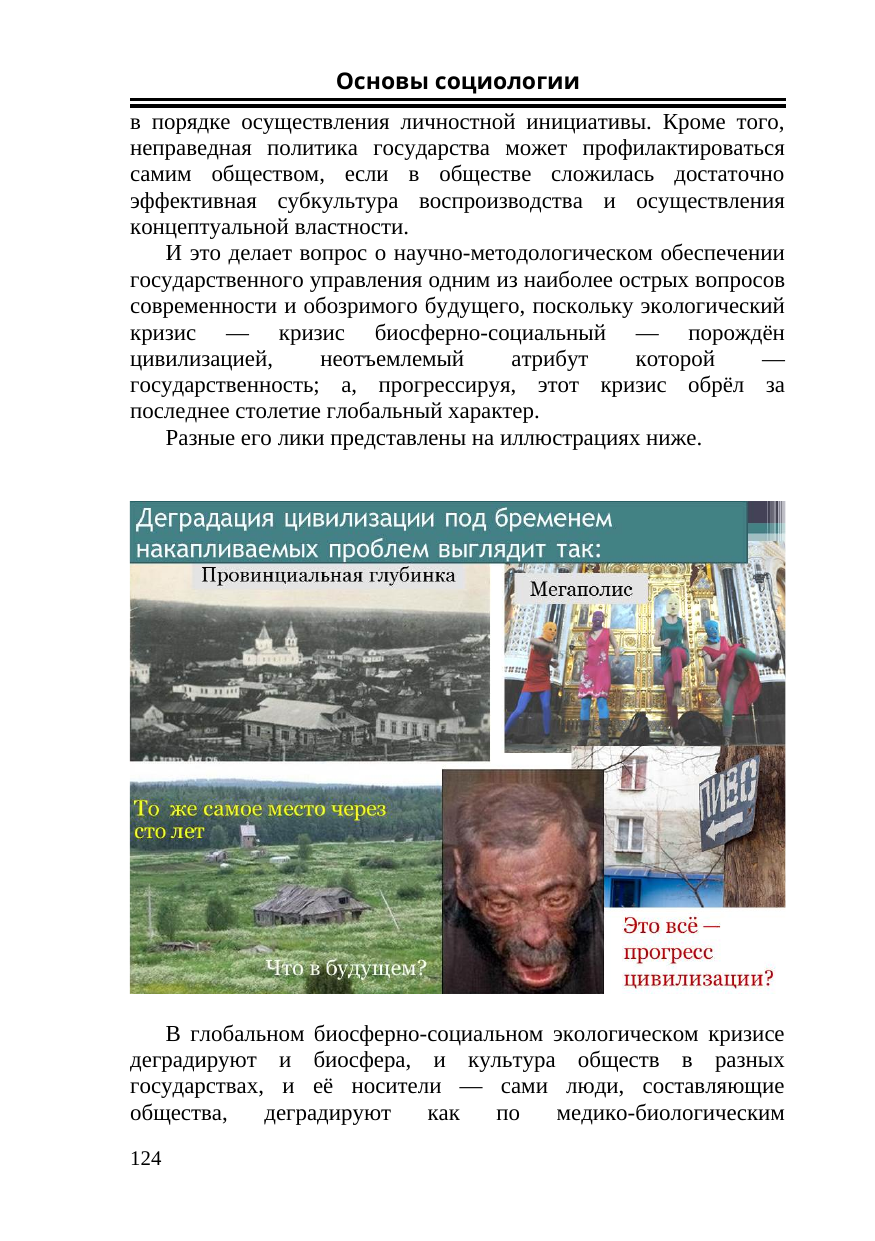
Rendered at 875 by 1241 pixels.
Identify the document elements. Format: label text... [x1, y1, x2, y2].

text В глобальном биосферно-социальном экологическом кризисе деградируют и биосфера, и культура обществ в разных государствах, и её носители — сами люди, составляющие общества, деградируют как по медико-биологическим [130, 1020, 786, 1125]
text Разные его лики представлены на иллюстрациях ниже. [130, 424, 786, 450]
text И это делает вопрос о научно-методологическом обеспечении государственного управления одним из наиболее острых вопросов современности и обозримого будущего, поскольку экологический кризис — кризис биосферно-социальный — порождён цивилизацией, неотъемлемый атрибут которой — государственность; а, прогрессируя, этот кризис обрёл за последнее столетие глобальный характер. [130, 239, 786, 424]
text в порядке осуществления личностной инициативы. Кроме того, неправедная политика государства может профилактироваться самим обществом, если в обществе сложилась достаточно эффективная субкультура воспроизводства и осуществления концептуальной властности. [130, 108, 786, 239]
